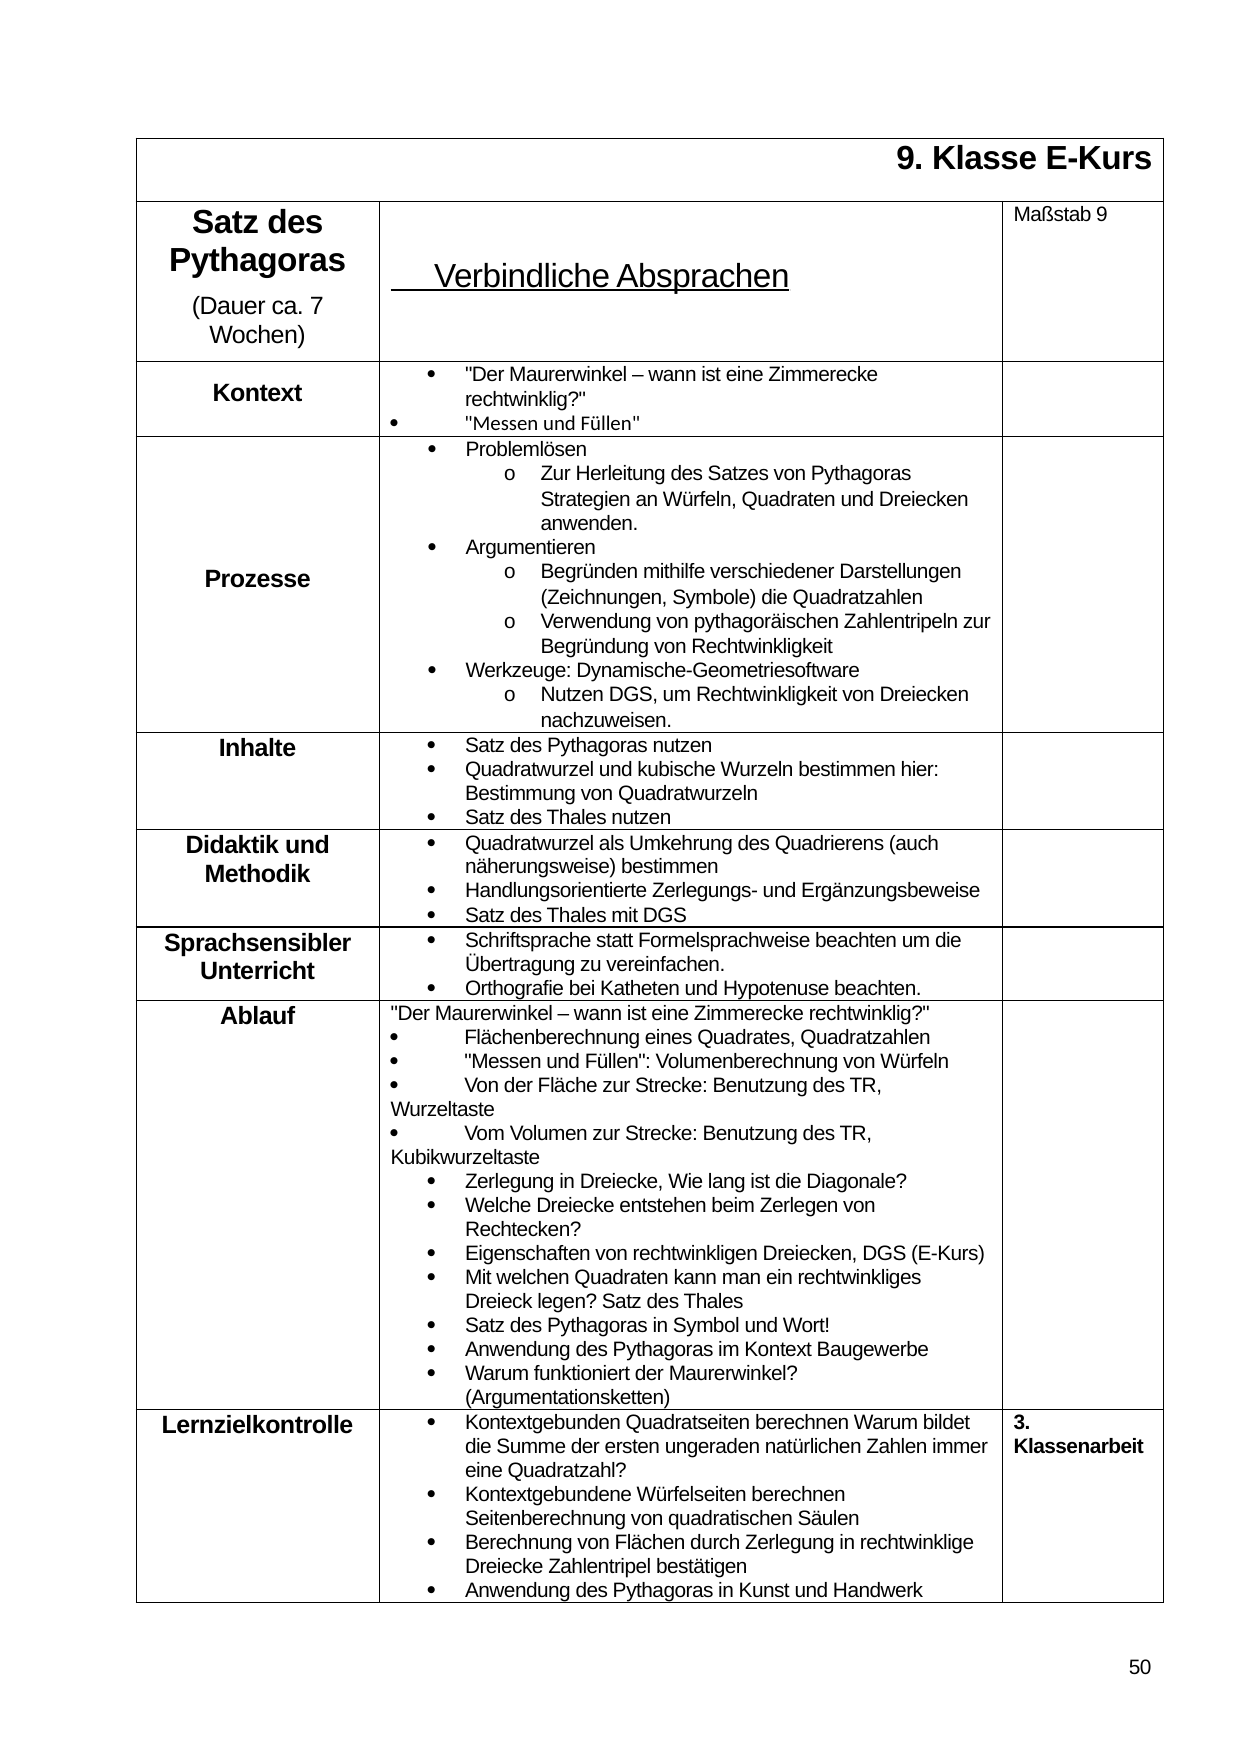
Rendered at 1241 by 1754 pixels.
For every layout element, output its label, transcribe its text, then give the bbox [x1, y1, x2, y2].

table_cell Prozesse [137, 437, 379, 732]
table_cell Sprachsensibler Unterricht [137, 928, 379, 999]
table_cell Kontext [137, 362, 379, 436]
table_cell Quadratwurzel als Umkehrung des Quadrierens (auch näherungsweise) bestimmen Handlungsorientierte Zerlegungs- und Ergänzungsbeweise Satz des Thales mit DGS [380, 830, 1002, 926]
table_cell Satz des Pythagoras nutzen Quadratwurzel und kubische Wurzeln bestimmen hier: Bestimmung von Quadratwurzeln Satz des Thales nutzen [380, 733, 1002, 829]
table_cell Kontextgebunden Quadratseiten berechnen Warum bildet die Summe der ersten ungeraden natürlichen Zahlen immer eine Quadratzahl? Kontextgebundene Würfelseiten berechnen Seitenberechnung von quadratischen Säulen Berechnung von Flächen durch Zerlegung in rechtwinklige Dreiecke Zahlentripel bestätigen Anwendung des Pythagoras in Kunst und Handwerk [380, 1410, 1002, 1602]
table_cell Lernzielkontrolle [137, 1410, 379, 1602]
table_cell "Der Maurerwinkel – wann ist eine Zimmerecke rechtwinklig?" Flächenberechnung eines Quadrates, Quadratzahlen "Messen und Füllen": Volumenberechnung von Würfeln Von der Fläche zur Strecke: Benutzung des TR, Wurzeltaste Vom Volumen zur Strecke: Benutzung des TR, Kubikwurzeltaste Zerlegung in Dreiecke, Wie lang ist die Diagonale? Welche Dreiecke entstehen beim Zerlegen von Rechtecken? Eigenschaften von rechtwinkligen Dreiecken, DGS (E-Kurs) Mit welchen Quadraten kann man ein rechtwinkliges Dreieck legen? Satz des Thales Satz des Pythagoras in Symbol und Wort! Anwendung des Pythagoras im Kontext Baugewerbe Warum funktioniert der Maurerwinkel? (Argumentationsketten) [380, 1001, 1002, 1409]
table_cell 3. Klassenarbeit [1003, 1410, 1163, 1602]
table_cell Schriftsprache statt Formelsprachweise beachten um die Übertragung zu vereinfachen. Orthografie bei Katheten und Hypotenuse beachten. [380, 928, 1002, 999]
table_cell [1003, 733, 1163, 829]
table_cell [1003, 830, 1163, 926]
table_cell Inhalte [137, 733, 379, 829]
table_header 9. Klasse E-Kurs [137, 139, 1163, 201]
table_cell Maßstab 9 [1003, 202, 1163, 361]
table_cell "Der Maurerwinkel – wann ist eine Zimmerecke rechtwinklig?" "Messen und Füllen" [380, 362, 1002, 436]
table_cell Problemlösen Zur Herleitung des Satzes von Pythagoras Strategien an Würfeln, Quadraten und Dreiecken anwenden. Argumentieren Begründen mithilfe verschiedener Darstellungen (Zeichnungen, Symbole) die Quadratzahlen Verwendung von pythagoräischen Zahlentripeln zur Begründung von Rechtwinkligkeit Werkzeuge: Dynamische-Geometriesoftware Nutzen DGS, um Rechtwinkligkeit von Dreiecken nachzuweisen. [380, 437, 1002, 732]
table_cell Verbindliche Absprachen [380, 202, 1002, 361]
table_cell [1003, 1001, 1163, 1409]
table_cell Satz des Pythagoras (Dauer ca. 7 Wochen) [137, 202, 379, 361]
table_cell Didaktik und Methodik [137, 830, 379, 926]
table_cell [1003, 437, 1163, 732]
table_cell [1003, 362, 1163, 436]
table_cell Ablauf [137, 1001, 379, 1409]
table_cell [1003, 928, 1163, 999]
